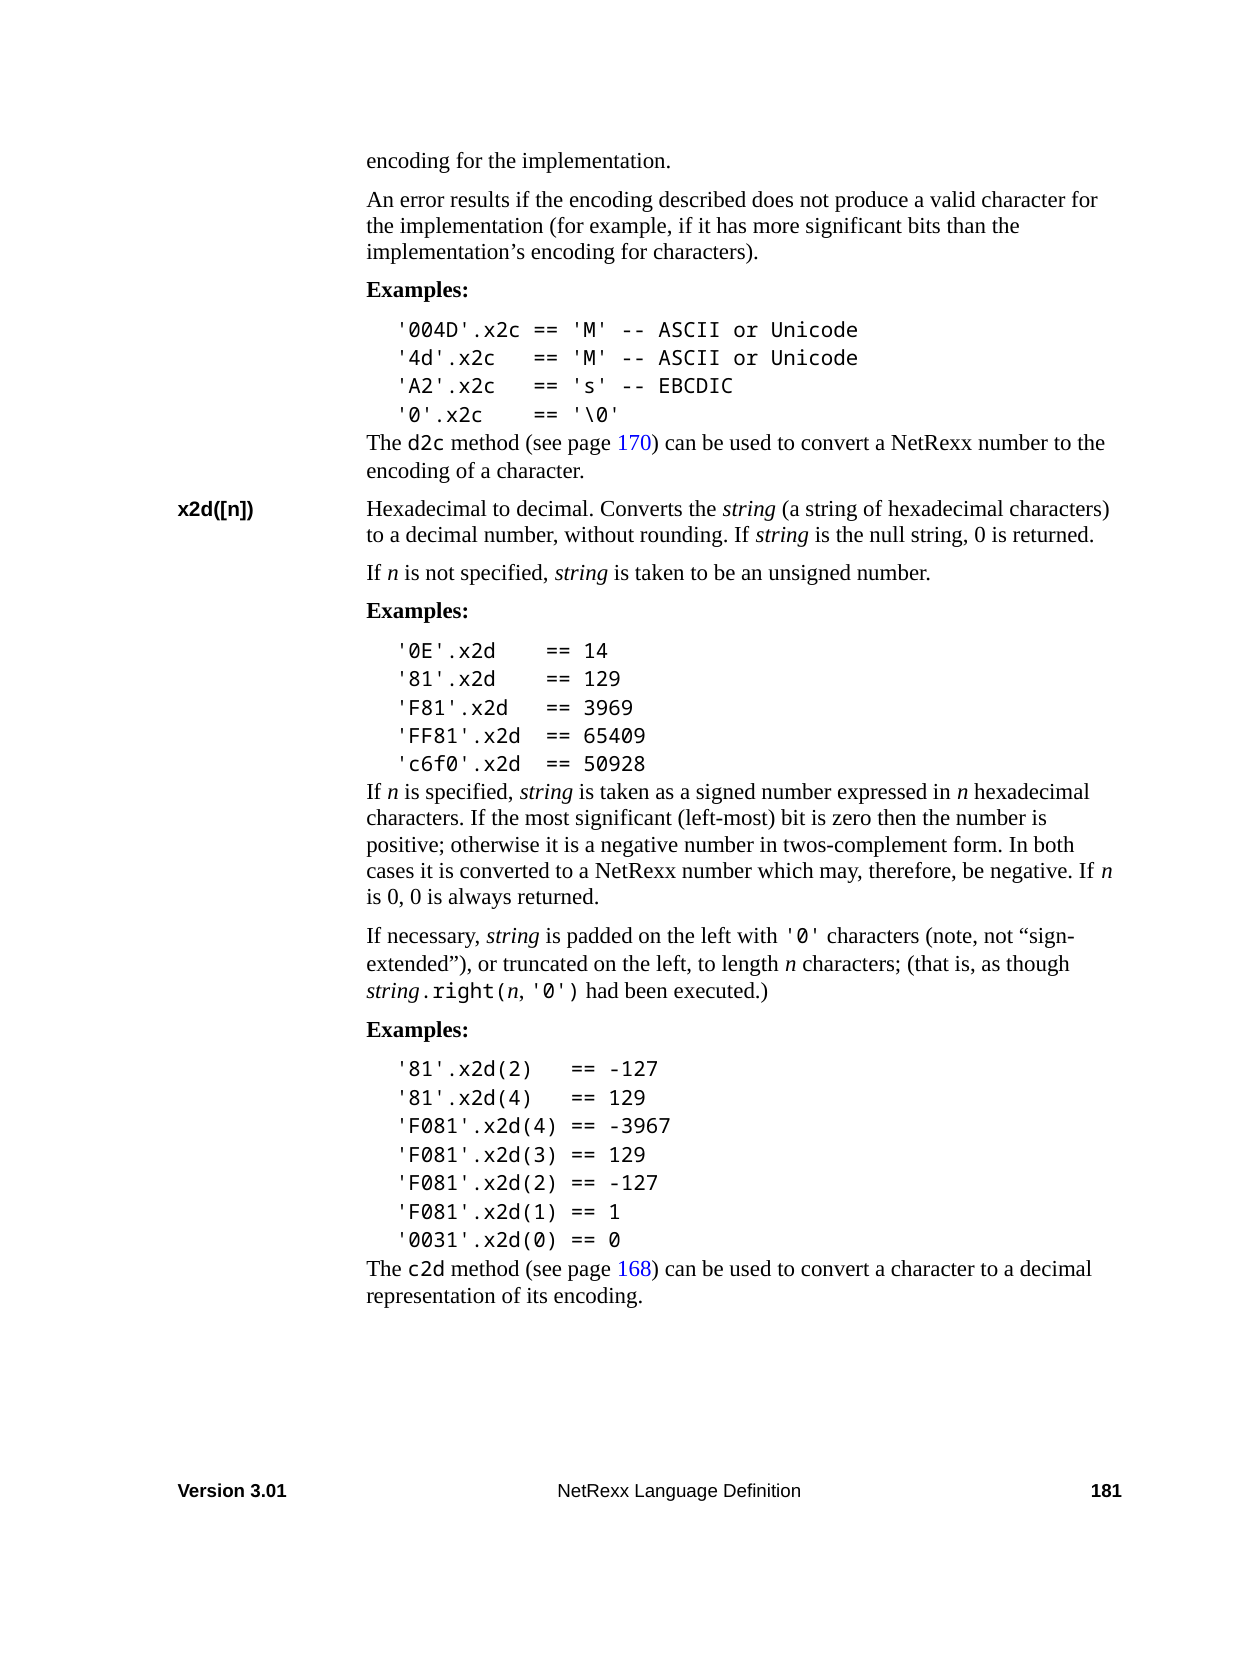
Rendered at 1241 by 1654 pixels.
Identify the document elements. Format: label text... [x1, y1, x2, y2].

table_cell Hexadecimal to decimal. Converts the string (a string of hexadecimal characters) to a decimal number, without rounding. If string is the null string, 0 is returned. If n is not specified, string is taken to be an unsigned number. Examples: '0E'.x2d == 14 '81'.x2d == 129 'F81'.x2d == 3969 'FF81'.x2d == 65409 'c6f0'.x2d == 50928 If n is specified, string is taken as a signed number expressed in n hexadecimal characters. If the most significant (left-most) bit is zero then the number is positive; otherwise it is a negative number in twos-complement form. In both cases it is converted to a NetRexx number which may, therefore, be negative. If n is 0, 0 is always returned. If necessary, string is padded on the left with '0' characters (note, not “sign-extended”), or truncated on the left, to length n characters; (that is, as though string.right(n, '0') had been executed.) Examples: '81'.x2d(2) == -127 '81'.x2d(4) == 129 'F081'.x2d(4) == -3967 'F081'.x2d(3) == 129 'F081'.x2d(2) == -127 'F081'.x2d(1) == 1 '0031'.x2d(0) == 0 The c2d method (see page ) can be used to convert a character to a decimal representation of its encoding. [366, 495, 1122, 1320]
table_cell x2d([n]) [177, 495, 366, 1320]
table_cell [177, 148, 366, 495]
table_cell encoding for the implementation. An error results if the encoding described does not produce a valid character for the implementation (for example, if it has more significant bits than the implementation’s encoding for characters). Examples: '004D'.x2c == 'M' -- ASCII or Unicode '4d'.x2c == 'M' -- ASCII or Unicode 'A2'.x2c == 's' -- EBCDIC '0'.x2c == '\0' The d2c method (see page ) can be used to convert a NetRexx number to the encoding of a character. [366, 148, 1122, 495]
